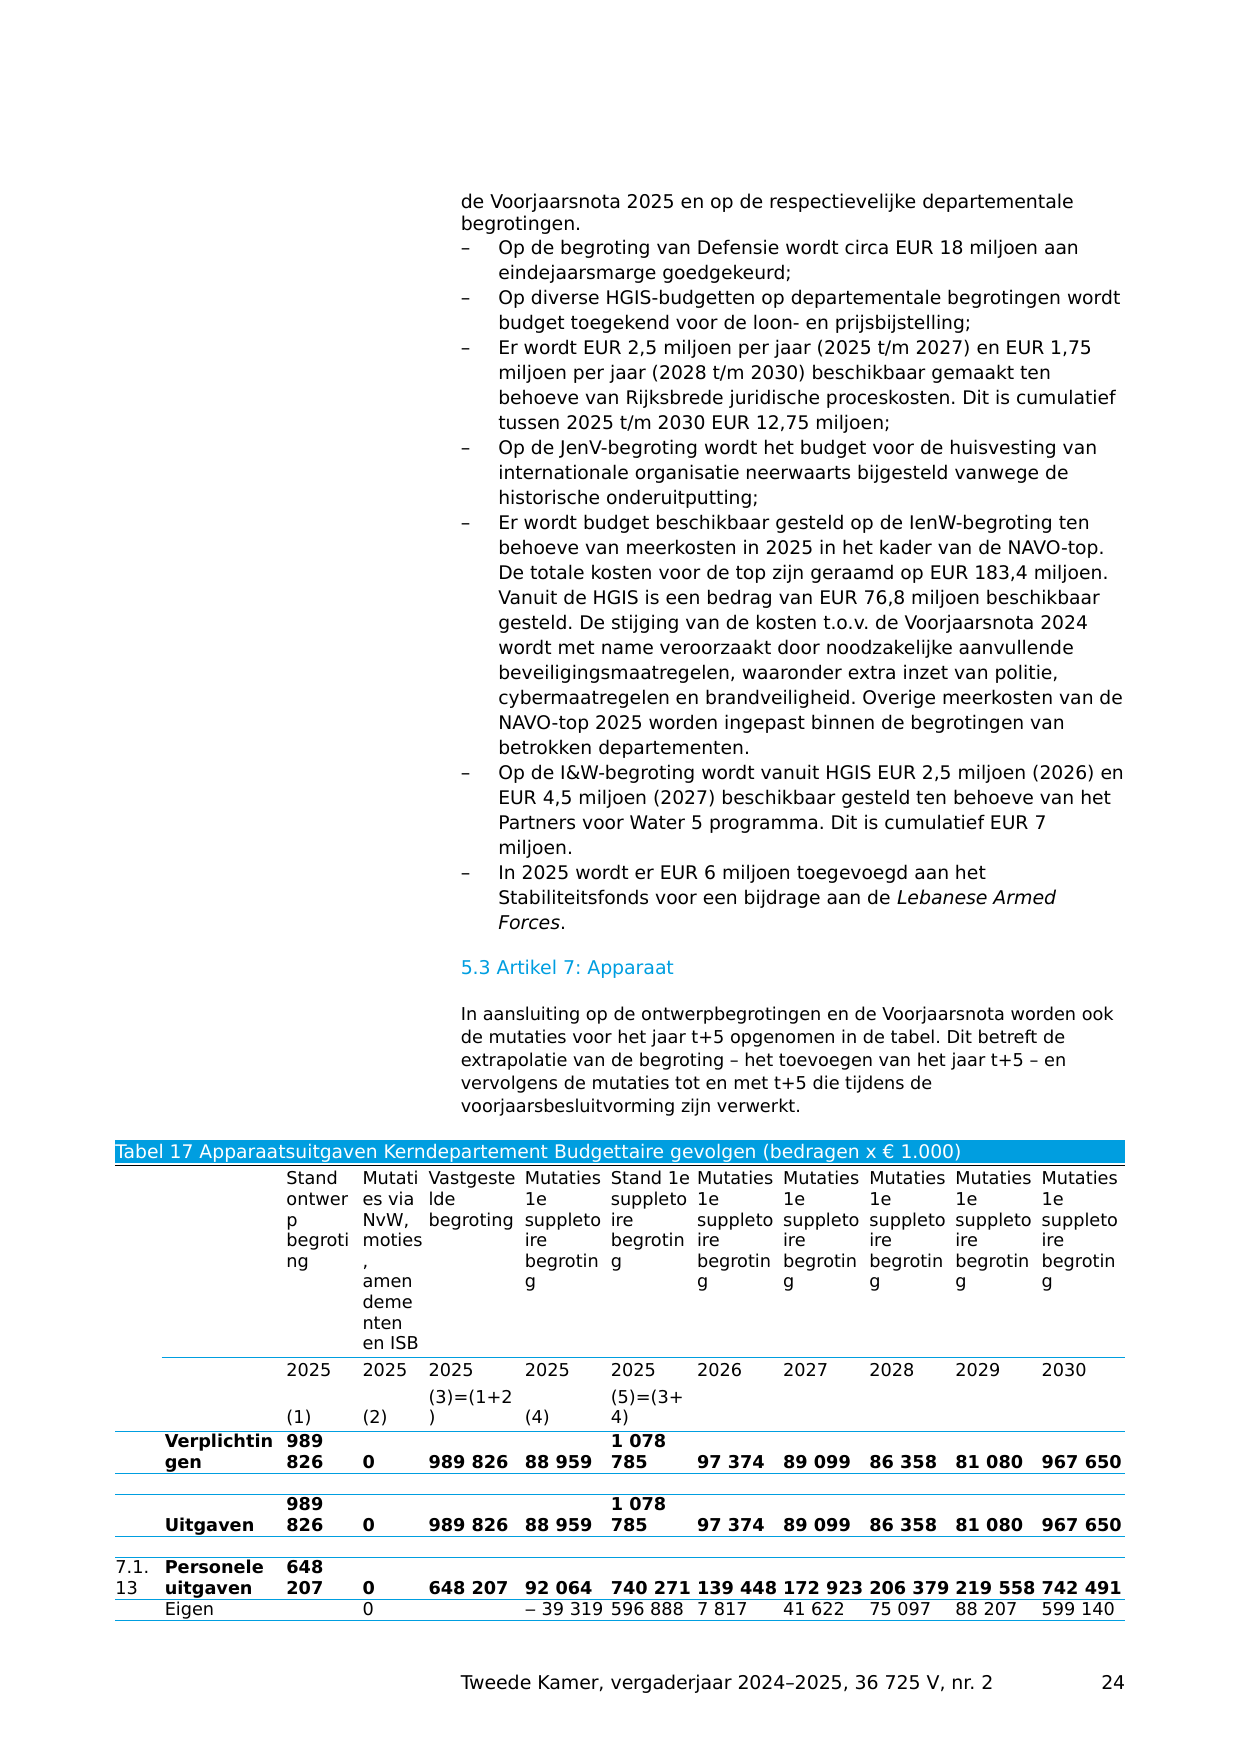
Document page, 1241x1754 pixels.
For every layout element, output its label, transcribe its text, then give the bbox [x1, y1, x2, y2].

table_cell Personele uitgaven [162, 1558, 283, 1598]
table_cell [694, 1537, 780, 1557]
table_cell 88 207 [952, 1600, 1038, 1619]
table_cell 740 271 [608, 1558, 694, 1598]
table_cell Stand 1e suppletoire begroting [608, 1166, 694, 1357]
table_cell Mutaties 1e suppletoire begroting [866, 1166, 952, 1357]
table_cell Stand ontwerp begroting [283, 1166, 359, 1357]
table_cell 2027 [780, 1358, 866, 1384]
table_cell [522, 1474, 608, 1494]
table_cell [115, 1474, 162, 1494]
table_cell [359, 1537, 425, 1557]
table_cell 989 826 [425, 1432, 522, 1473]
table_cell [162, 1384, 283, 1431]
table_cell 2025 [522, 1358, 608, 1384]
table_cell 2028 [866, 1358, 952, 1384]
text In aansluiting op de ontwerpbegrotingen en de Voorjaarsnota worden ook de mutaties voor het jaar t+5 opgenomen in de tabel. Dit betreft de extrapolatie van de begroting – het toevoegen van het jaar t+5 – en vervolgens de mutaties tot en met t+5 die tĳdens de voorjaarsbesluitvorming zĳn verwerkt. [461, 1002, 1125, 1117]
table_cell (2) [359, 1384, 425, 1431]
table_cell Mutaties 1e suppletoire begroting [1039, 1166, 1125, 1357]
table_cell 989 826 [283, 1495, 359, 1536]
table_cell 172 923 [780, 1558, 866, 1598]
list In 2025 wordt er EUR 6 miljoen toegevoegd aan het Stabiliteitsfonds voor een bijdrage aan de Lebanese Armed Forces. [461, 860, 1125, 935]
table_cell 648 207 [283, 1558, 359, 1598]
table_cell [283, 1600, 359, 1619]
table_cell ‒ 39 319 [522, 1600, 608, 1619]
table_cell 2025 [359, 1358, 425, 1384]
table_cell 81 080 [952, 1432, 1038, 1473]
table_cell Mutaties 1e suppletoire begroting [522, 1166, 608, 1357]
table_cell 88 959 [522, 1432, 608, 1473]
table_cell [115, 1432, 162, 1473]
table_cell Eigen [162, 1600, 283, 1619]
table_cell 989 826 [425, 1495, 522, 1536]
table_cell (4) [522, 1384, 608, 1431]
table_cell [866, 1537, 952, 1557]
table_cell [952, 1537, 1038, 1557]
table_cell (3)=(1+2) [425, 1384, 522, 1431]
table_cell 0 [359, 1600, 425, 1619]
table_cell [162, 1537, 283, 1557]
table_cell [425, 1474, 522, 1494]
table_cell 97 374 [694, 1495, 780, 1536]
table_cell 89 099 [780, 1432, 866, 1473]
table_cell [115, 1495, 162, 1536]
table_cell [283, 1474, 359, 1494]
table_cell [694, 1384, 780, 1431]
table_cell [608, 1474, 694, 1494]
table_cell [115, 1357, 162, 1384]
table_cell [866, 1474, 952, 1494]
table_cell [425, 1537, 522, 1557]
table_cell 75 097 [866, 1600, 952, 1619]
table_cell 206 379 [866, 1558, 952, 1598]
table_cell 599 140 [1039, 1600, 1125, 1619]
table_cell [425, 1600, 522, 1619]
table_cell [780, 1474, 866, 1494]
table_cell 0 [359, 1432, 425, 1473]
table_cell 2026 [694, 1358, 780, 1384]
table_cell Mutaties 1e suppletoire begroting [780, 1166, 866, 1357]
table_cell 967 650 [1039, 1495, 1125, 1536]
title 5.3 Artikel 7: Apparaat [461, 957, 1125, 979]
text de Voorjaarsnota 2025 en op de respectievelijke departementale begrotingen. [461, 191, 1125, 235]
list Op diverse HGIS-budgetten op departementale begrotingen wordt budget toegekend voor de loon- en prijsbijstelling; [461, 285, 1125, 335]
table_cell (1) [283, 1384, 359, 1431]
table_cell [115, 1600, 162, 1619]
table_cell 967 650 [1039, 1432, 1125, 1473]
table_cell 2025 [283, 1358, 359, 1384]
table_cell 88 959 [522, 1495, 608, 1536]
table_cell 1 078 785 [608, 1495, 694, 1536]
table_cell 989 826 [283, 1432, 359, 1473]
table_cell 7.1.13 [115, 1558, 162, 1598]
table_cell Mutaties 1e suppletoire begroting [952, 1166, 1038, 1357]
table_cell [115, 1537, 162, 1557]
table_cell 41 622 [780, 1600, 866, 1619]
table_cell Mutaties via NvW, moties, amendementen en ISB [359, 1166, 425, 1357]
table_cell [608, 1537, 694, 1557]
table_cell 0 [359, 1495, 425, 1536]
table_cell [162, 1166, 283, 1357]
table_cell Uitgaven [162, 1495, 283, 1536]
table_cell [952, 1384, 1038, 1431]
table_cell 2025 [425, 1358, 522, 1384]
table_cell 1 078 785 [608, 1432, 694, 1473]
table_cell 89 099 [780, 1495, 866, 1536]
table_cell 92 064 [522, 1558, 608, 1598]
table_cell 86 358 [866, 1432, 952, 1473]
table_cell [522, 1537, 608, 1557]
table_cell 97 374 [694, 1432, 780, 1473]
table_cell [359, 1474, 425, 1494]
table_cell Mutaties 1e suppletoire begroting [694, 1166, 780, 1357]
table_cell 742 491 [1039, 1558, 1125, 1598]
table_cell Verplichtingen [162, 1432, 283, 1473]
list Er wordt budget beschikbaar gesteld op de IenW-begroting ten behoeve van meerkosten in 2025 in het kader van de NAVO-top. De totale kosten voor de top zijn geraamd op EUR 183,4 miljoen. Vanuit de HGIS is een bedrag van EUR 76,8 miljoen beschikbaar gesteld. De stijging van de kosten t.o.v. de Voorjaarsnota 2024 wordt met name veroorzaakt door noodzakelijke aanvullende beveiligingsmaatregelen, waaronder extra inzet van politie, cybermaatregelen en brandveiligheid. Overige meerkosten van de NAVO-top 2025 worden ingepast binnen de begrotingen van betrokken departementen. [461, 510, 1125, 760]
table_cell [162, 1474, 283, 1494]
table_cell [694, 1474, 780, 1494]
list Op de begroting van Defensie wordt circa EUR 18 miljoen aan eindejaarsmarge goedgekeurd; [461, 235, 1125, 285]
table_cell 219 558 [952, 1558, 1038, 1598]
list Op de I&W-begroting wordt vanuit HGIS EUR 2,5 miljoen (2026) en EUR 4,5 miljoen (2027) beschikbaar gesteld ten behoeve van het Partners voor Water 5 programma. Dit is cumulatief EUR 7 miljoen. [461, 760, 1125, 860]
table_cell 2030 [1039, 1358, 1125, 1384]
table_cell [780, 1537, 866, 1557]
list Er wordt EUR 2,5 miljoen per jaar (2025 t/m 2027) en EUR 1,75 miljoen per jaar (2028 t/m 2030) beschikbaar gemaakt ten behoeve van Rijksbrede juridische proceskosten. Dit is cumulatief tussen 2025 t/m 2030 EUR 12,75 miljoen; [461, 335, 1125, 435]
table_cell [1039, 1384, 1125, 1431]
table_cell 596 888 [608, 1600, 694, 1619]
table_cell [115, 1384, 162, 1431]
list Op de JenV-begroting wordt het budget voor de huisvesting van internationale organisatie neerwaarts bijgesteld vanwege de historische onderuitputting; [461, 435, 1125, 510]
table_cell [162, 1358, 283, 1384]
table_cell [780, 1384, 866, 1431]
table_cell 7 817 [694, 1600, 780, 1619]
table_cell [283, 1537, 359, 1557]
table_cell 81 080 [952, 1495, 1038, 1536]
table_cell 0 [359, 1558, 425, 1598]
table_cell [1039, 1474, 1125, 1494]
table_cell [115, 1166, 162, 1357]
table_cell Vastgestelde begroting [425, 1166, 522, 1357]
table_cell [952, 1474, 1038, 1494]
table_cell (5)=(3+4) [608, 1384, 694, 1431]
table_cell 648 207 [425, 1558, 522, 1598]
table_cell 2025 [608, 1358, 694, 1384]
table_cell [866, 1384, 952, 1431]
table_cell 139 448 [694, 1558, 780, 1598]
table_cell [1039, 1537, 1125, 1557]
table_cell 2029 [952, 1358, 1038, 1384]
table_cell 86 358 [866, 1495, 952, 1536]
